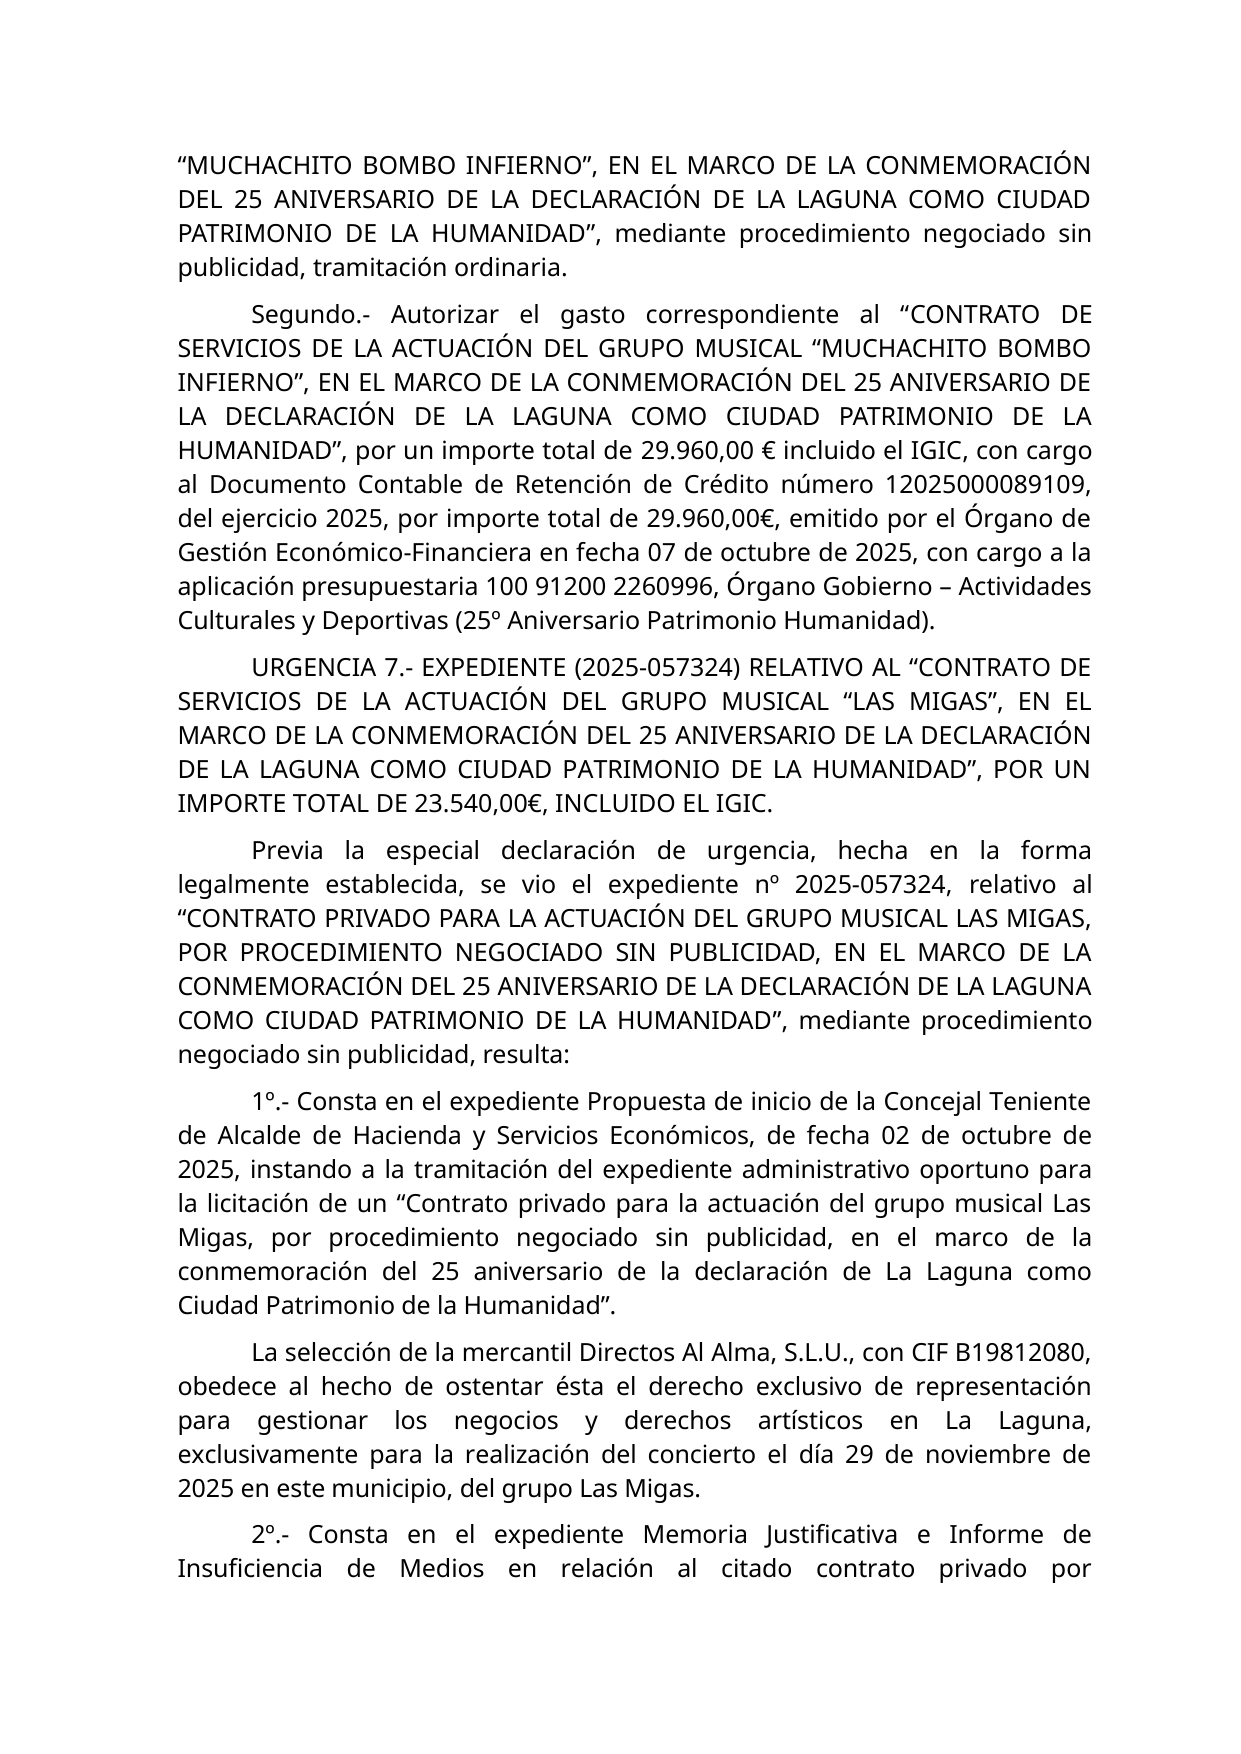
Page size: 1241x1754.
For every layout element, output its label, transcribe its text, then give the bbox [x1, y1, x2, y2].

text 2º.- Consta en el expediente Memoria Justificativa e Informe de Insuficiencia de Medios en relación al citado contrato privado por [177, 1517, 1093, 1585]
text La selección de la mercantil Directos Al Alma, S.L.U., con CIF B19812080, obedece al hecho de ostentar ésta el derecho exclusivo de representación para gestionar los negocios y derechos artísticos en La Laguna, exclusivamente para la realización del concierto el día 29 de noviembre de 2025 en este municipio, del grupo Las Migas. [177, 1334, 1093, 1504]
text Segundo.- Autorizar el gasto correspondiente al “CONTRATO DE SERVICIOS DE LA ACTUACIÓN DEL GRUPO MUSICAL “MUCHACHITO BOMBO INFIERNO”, EN EL MARCO DE LA CONMEMORACIÓN DEL 25 ANIVERSARIO DE LA DECLARACIÓN DE LA LAGUNA COMO CIUDAD PATRIMONIO DE LA HUMANIDAD”, por un importe total de 29.960,00 € incluido el IGIC, con cargo al Documento Contable de Retención de Crédito número 12025000089109, del ejercicio 2025, por importe total de 29.960,00€, emitido por el Órgano de Gestión Económico-Financiera en fecha 07 de octubre de 2025, con cargo a la aplicación presupuestaria 100 91200 2260996, Órgano Gobierno – Actividades Culturales y Deportivas (25º Aniversario Patrimonio Humanidad). [177, 296, 1093, 637]
text “MUCHACHITO BOMBO INFIERNO”, EN EL MARCO DE LA CONMEMORACIÓN DEL 25 ANIVERSARIO DE LA DECLARACIÓN DE LA LAGUNA COMO CIUDAD PATRIMONIO DE LA HUMANIDAD”, mediante procedimiento negociado sin publicidad, tramitación ordinaria. [177, 148, 1093, 284]
text 1º.- Consta en el expediente Propuesta de inicio de la Concejal Teniente de Alcalde de Hacienda y Servicios Económicos, de fecha 02 de octubre de 2025, instando a la tramitación del expediente administrativo oportuno para la licitación de un “Contrato privado para la actuación del grupo musical Las Migas, por procedimiento negociado sin publicidad, en el marco de la conmemoración del 25 aniversario de la declaración de La Laguna como Ciudad Patrimonio de la Humanidad”. [177, 1083, 1093, 1322]
text Previa la especial declaración de urgencia, hecha en la forma legalmente establecida, se vio el expediente nº 2025-057324, relativo al “CONTRATO PRIVADO PARA LA ACTUACIÓN DEL GRUPO MUSICAL LAS MIGAS, POR PROCEDIMIENTO NEGOCIADO SIN PUBLICIDAD, EN EL MARCO DE LA CONMEMORACIÓN DEL 25 ANIVERSARIO DE LA DECLARACIÓN DE LA LAGUNA COMO CIUDAD PATRIMONIO DE LA HUMANIDAD”, mediante procedimiento negociado sin publicidad, resulta: [177, 832, 1093, 1071]
text URGENCIA 7.- EXPEDIENTE (2025-057324) RELATIVO AL “CONTRATO DE SERVICIOS DE LA ACTUACIÓN DEL GRUPO MUSICAL “LAS MIGAS”, EN EL MARCO DE LA CONMEMORACIÓN DEL 25 ANIVERSARIO DE LA DECLARACIÓN DE LA LAGUNA COMO CIUDAD PATRIMONIO DE LA HUMANIDAD”, POR UN IMPORTE TOTAL DE 23.540,00€, INCLUIDO EL IGIC. [177, 649, 1093, 820]
